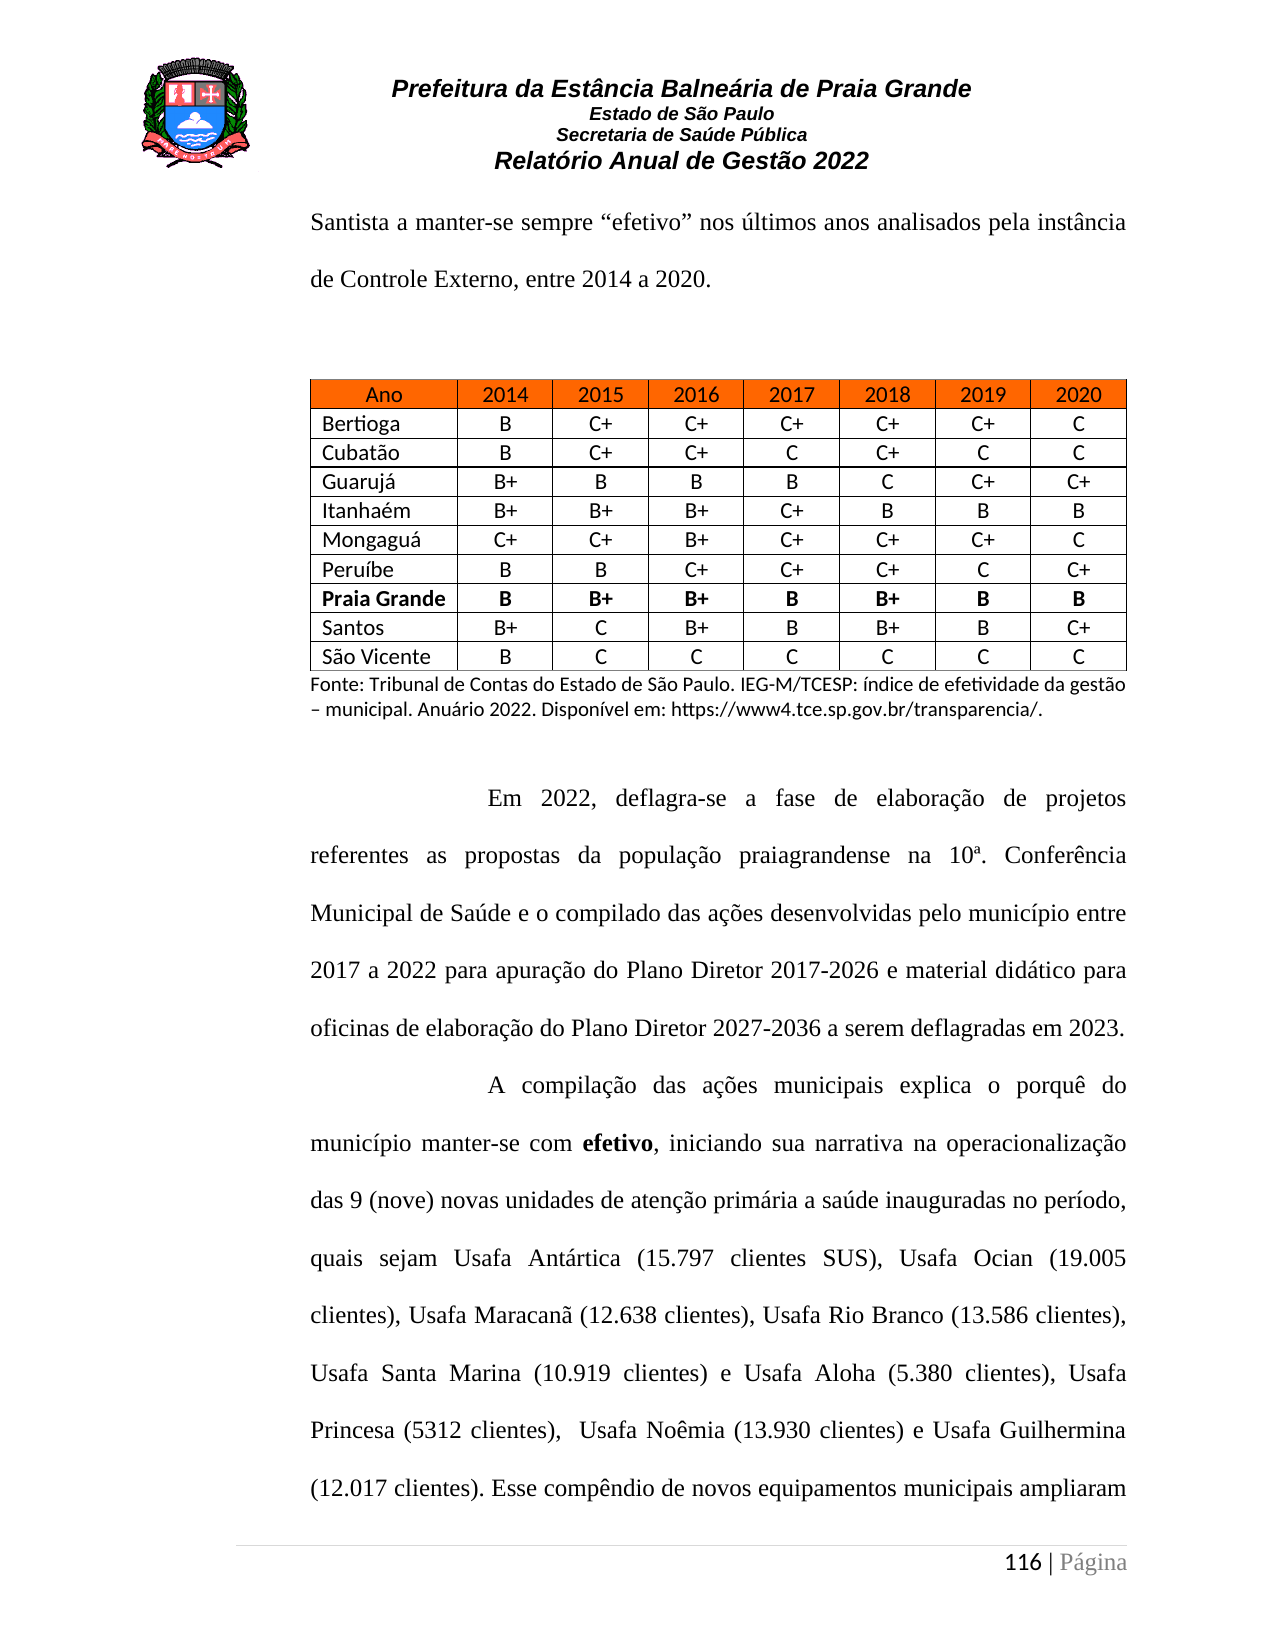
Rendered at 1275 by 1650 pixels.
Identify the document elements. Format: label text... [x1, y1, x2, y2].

table_cell C [936, 642, 1030, 670]
table_cell C+ [840, 526, 935, 554]
table_cell C [649, 642, 743, 670]
table_cell C [553, 613, 648, 641]
picture [132, 55, 259, 172]
table_cell B [936, 613, 1030, 641]
text Em 2022, deflagra-se a fase de elaboração de projetos referentes as propostas da população praiagrandense na 10ª. Conferência Municipal de Saúde e o compilado das ações desenvolvidas pelo município entre 2017 a 2022 para apuração do Plano Diretor 2017-2026 e material didático para oficinas de elaboração do Plano Diretor 2027-2036 a serem deflagradas em 2023. [310, 783, 1127, 1042]
table_cell B [1031, 497, 1126, 524]
table_cell C+ [649, 409, 743, 437]
table_cell C+ [553, 526, 648, 554]
table_header 2015 [553, 380, 648, 408]
table_cell C+ [840, 439, 935, 466]
table_cell B+ [840, 613, 935, 641]
table_cell B+ [840, 584, 935, 612]
table_cell C+ [840, 555, 935, 583]
table_cell C [840, 642, 935, 670]
table_cell B+ [649, 526, 743, 554]
table_cell B [744, 468, 839, 496]
table_header 2020 [1031, 380, 1126, 408]
table_cell C+ [553, 409, 648, 437]
table_cell C [1031, 409, 1126, 437]
table_cell B+ [458, 497, 552, 524]
table_cell B+ [553, 584, 648, 612]
table_cell B [840, 497, 935, 524]
table_cell B [458, 555, 552, 583]
table_header 2018 [840, 380, 935, 408]
table_cell C+ [744, 409, 839, 437]
table_cell B [1031, 584, 1126, 612]
table_cell B [649, 468, 743, 496]
table_cell C+ [649, 555, 743, 583]
table_cell Praia Grande [311, 584, 457, 612]
table_cell B+ [649, 497, 743, 524]
table_cell C+ [744, 497, 839, 524]
table_cell C [553, 642, 648, 670]
table_cell São Vicente [311, 642, 457, 670]
table_cell Mongaguá [311, 526, 457, 554]
table_header Ano [311, 380, 457, 408]
table_cell C [744, 642, 839, 670]
table_cell C+ [649, 439, 743, 466]
table_cell B [458, 409, 552, 437]
text A compilação das ações municipais explica o porquê do município manter-se com efetivo, iniciando sua narrativa na operacionalização das 9 (nove) novas unidades de atenção primária a saúde inauguradas no período, quais sejam Usafa Antártica (15.797 clientes SUS), Usafa Ocian (19.005 clientes), Usafa Maracanã (12.638 clientes), Usafa Rio Branco (13.586 clientes), Usafa Santa Marina (10.919 clientes) e Usafa Aloha (5.380 clientes), Usafa Princesa (5312 clientes), Usafa Noêmia (13.930 clientes) e Usafa Guilhermina (12.017 clientes). Esse compêndio de novos equipamentos municipais ampliaram [310, 1070, 1127, 1502]
table_cell C+ [553, 439, 648, 466]
table_header 2014 [458, 380, 552, 408]
table_cell Itanhaém [311, 497, 457, 524]
table_cell C [936, 439, 1030, 466]
table_cell C+ [936, 468, 1030, 496]
table_cell B+ [458, 613, 552, 641]
table_cell C+ [744, 555, 839, 583]
text Santista a manter-se sempre “efetivo” nos últimos anos analisados pela instância de Controle Externo, entre 2014 a 2020. [310, 207, 1127, 293]
table_cell B [553, 468, 648, 496]
table_cell C+ [1031, 613, 1126, 641]
table_cell B+ [458, 468, 552, 496]
table_cell Cubatão [311, 439, 457, 466]
table_cell B [458, 584, 552, 612]
table_header 2016 [649, 380, 743, 408]
table_cell C [1031, 526, 1126, 554]
table_cell Guarujá [311, 468, 457, 496]
table_cell B [458, 642, 552, 670]
table_cell C [1031, 642, 1126, 670]
table_cell C+ [744, 526, 839, 554]
text Fonte: Tribunal de Contas do Estado de São Paulo. IEG-M/TCESP: índice de efetividade da gestão – municipal. Anuário 2022. Disponível em: https://www4.tce.sp.gov.br/transparencia/. [310, 671, 1127, 722]
table_cell C+ [840, 409, 935, 437]
table_cell B [936, 497, 1030, 524]
table_cell B+ [553, 497, 648, 524]
table_cell Bertioga [311, 409, 457, 437]
table_cell B+ [649, 613, 743, 641]
table_cell Santos [311, 613, 457, 641]
table_cell C+ [1031, 555, 1126, 583]
table_cell C+ [1031, 468, 1126, 496]
table_cell C [840, 468, 935, 496]
table_header 2017 [744, 380, 839, 408]
table_cell B [744, 584, 839, 612]
table_cell C+ [936, 409, 1030, 437]
table_cell C+ [936, 526, 1030, 554]
table_cell C+ [458, 526, 552, 554]
table_cell Peruíbe [311, 555, 457, 583]
table_cell B [458, 439, 552, 466]
table_cell C [744, 439, 839, 466]
table_cell B [936, 584, 1030, 612]
table_cell C [936, 555, 1030, 583]
table_cell B+ [649, 584, 743, 612]
table_cell B [744, 613, 839, 641]
table_cell C [1031, 439, 1126, 466]
table_cell B [553, 555, 648, 583]
table_header 2019 [936, 380, 1030, 408]
